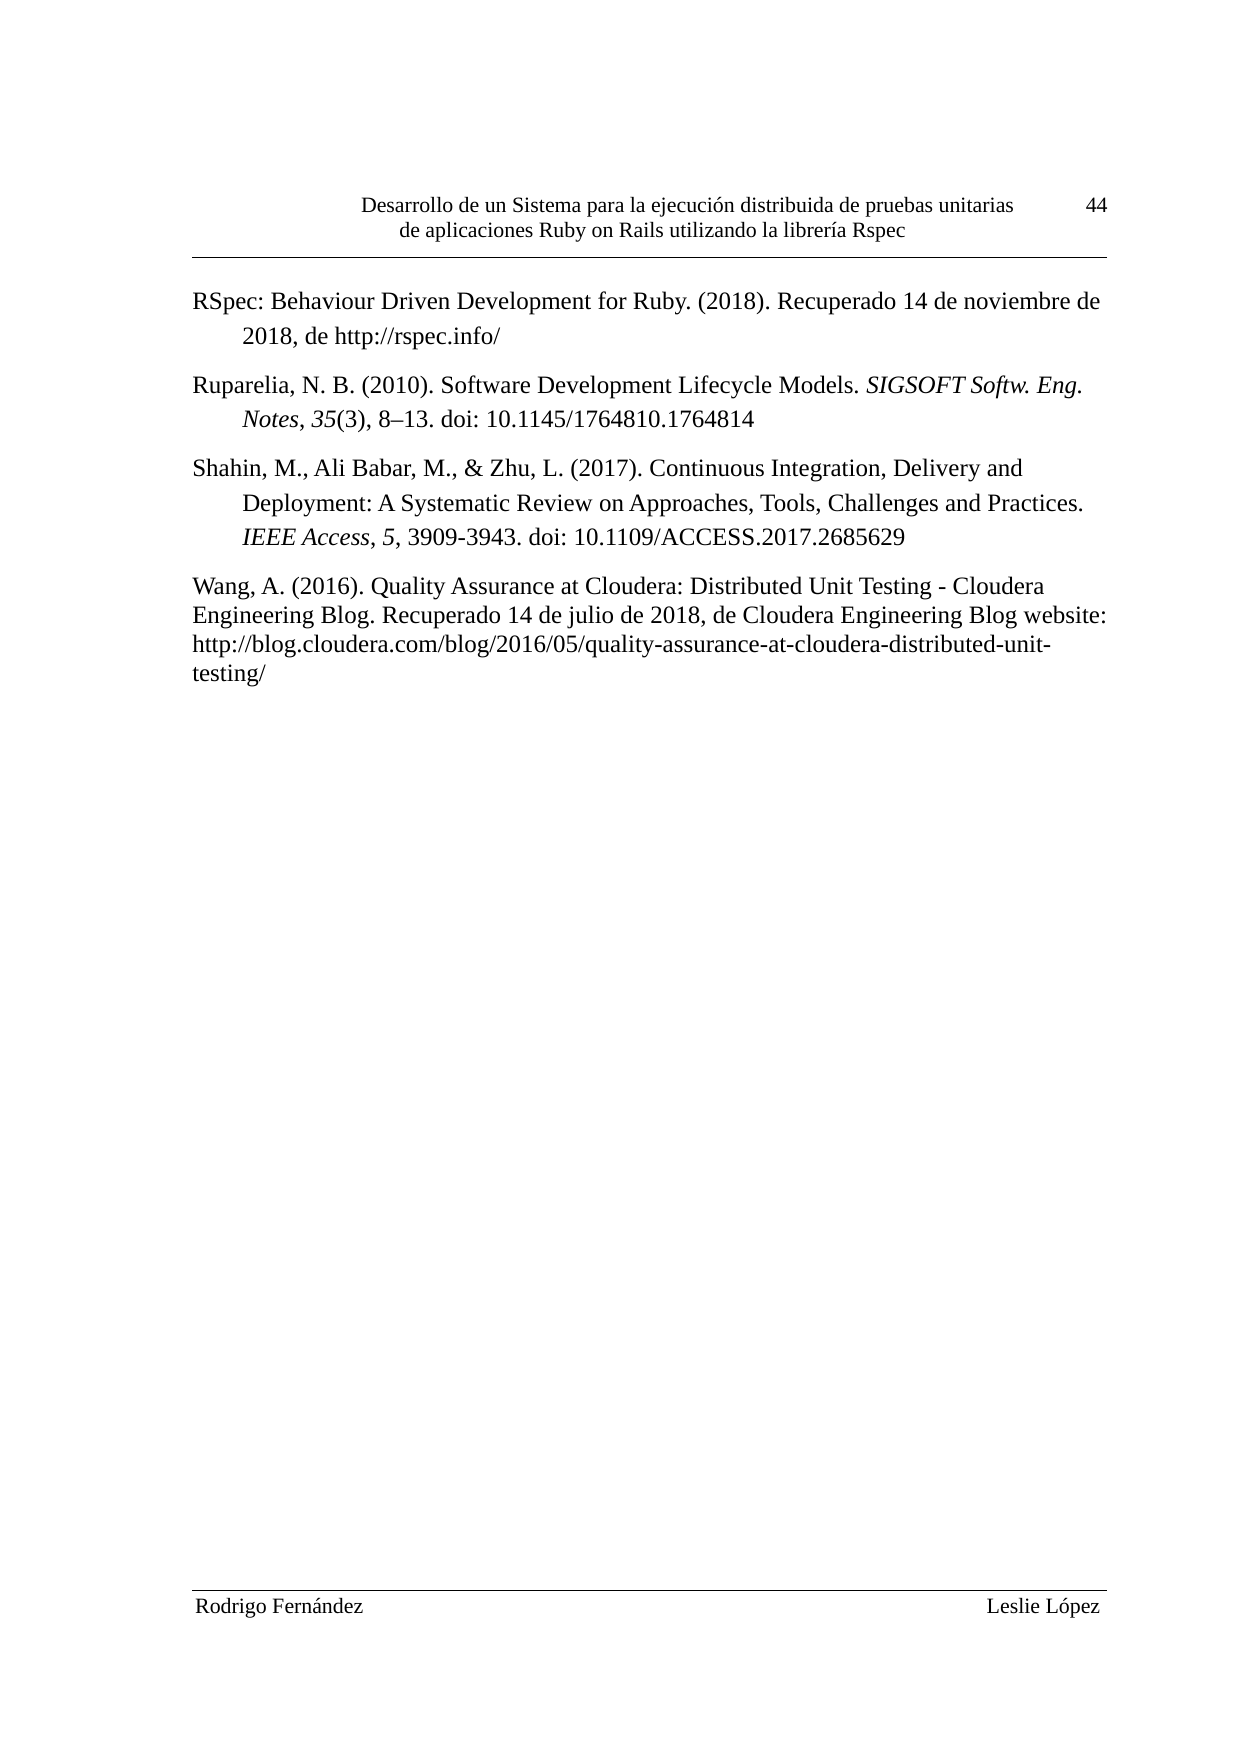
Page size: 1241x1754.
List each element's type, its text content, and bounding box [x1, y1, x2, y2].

text Wang, A. (2016). Quality Assurance at Cloudera: Distributed Unit Testing - Cloudera Engineering Blog. Recuperado 14 de julio de 2018, de Cloudera Engineering Blog website: http://blog.cloudera.com/blog/2016/05/quality-assurance-at-cloudera-distributed-unit-testing/ [192, 571, 1107, 686]
text Shahin, M., Ali Babar, M., & Zhu, L. (2017). Continuous Integration, Delivery and Deployment: A Systematic Review on Approaches, Tools, Challenges and Practices. IEEE Access, 5, 3909-3943. doi: 10.1109/ACCESS.2017.2685629 [192, 453, 1107, 551]
text RSpec: Behaviour Driven Development for Ruby. (2018). Recuperado 14 de noviembre de 2018, de http://rspec.info/ [192, 286, 1107, 349]
text Ruparelia, N. B. (2010). Software Development Lifecycle Models. SIGSOFT Softw. Eng. Notes, 35(3), 8–13. doi: 10.1145/1764810.1764814 [192, 370, 1107, 433]
